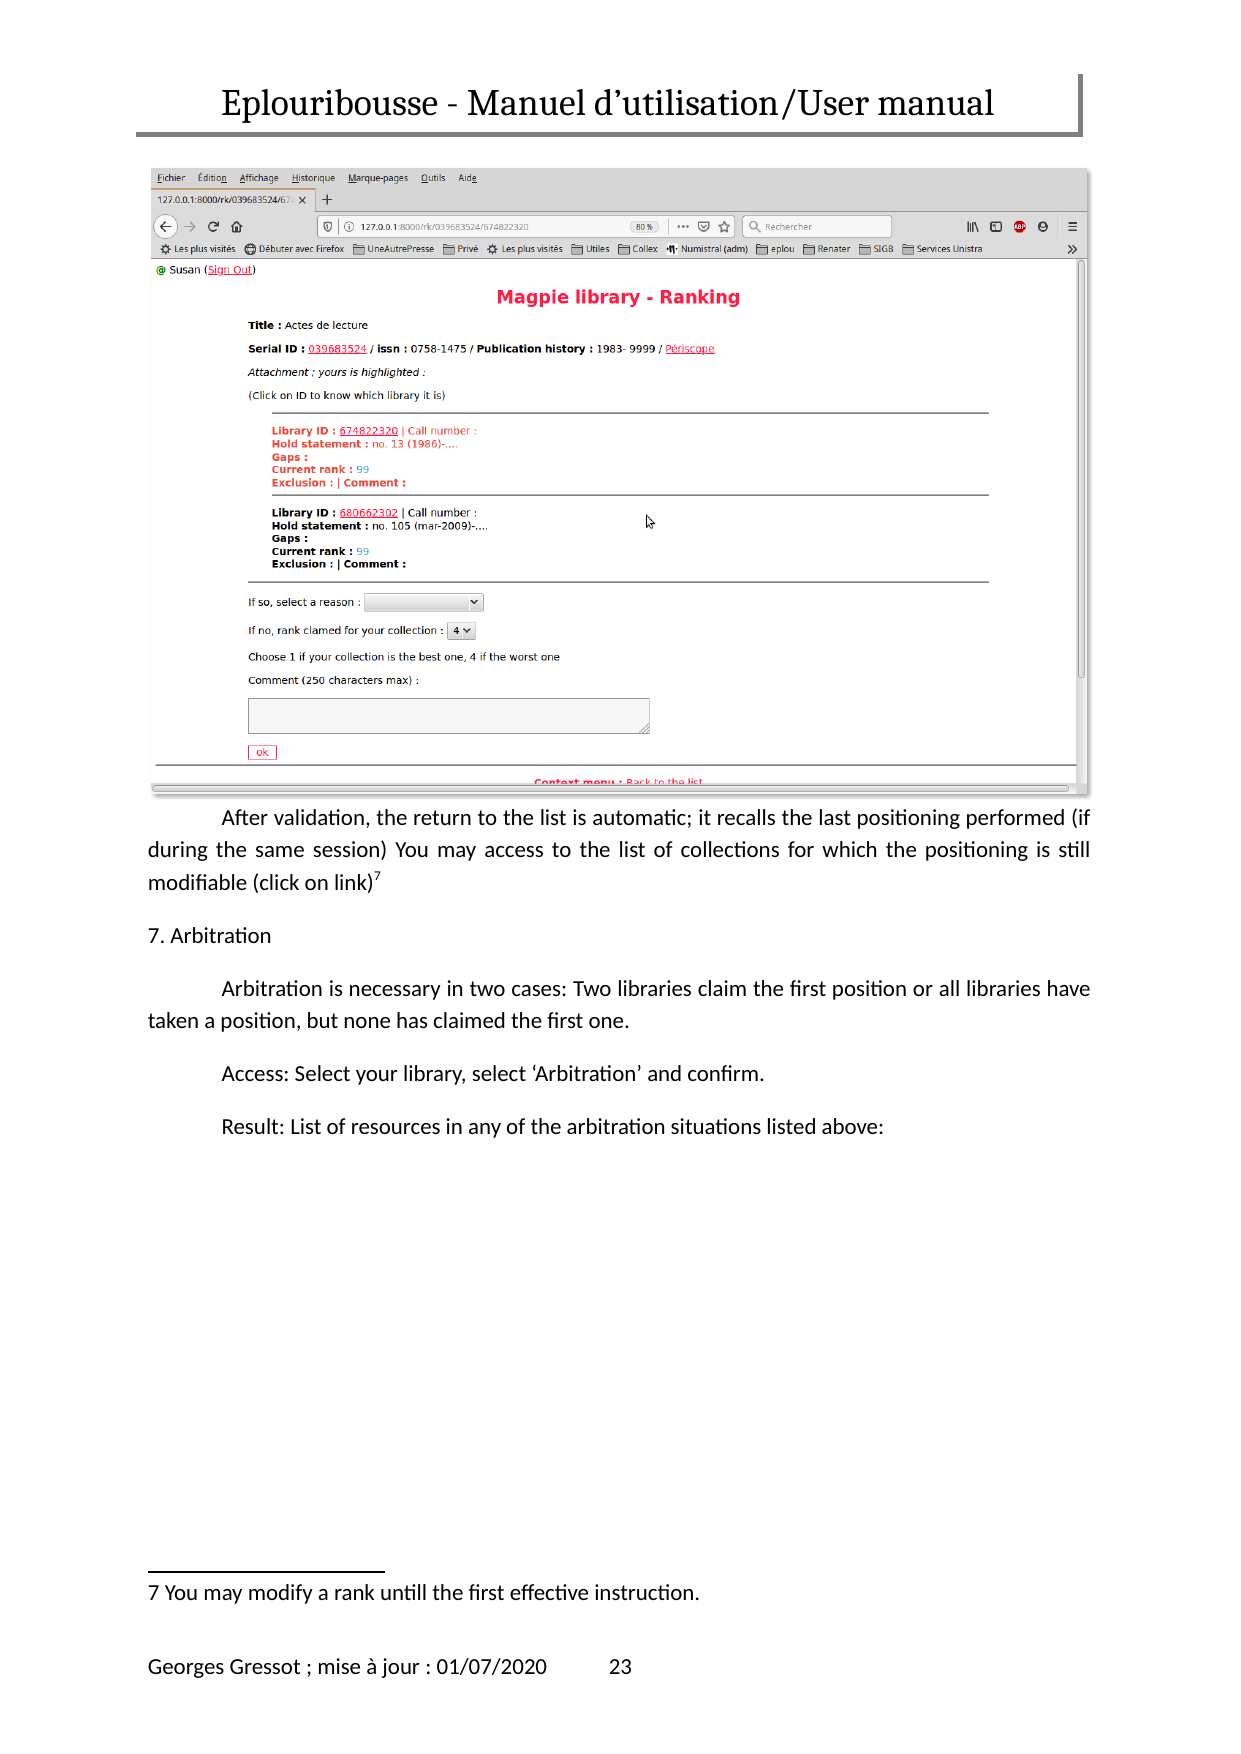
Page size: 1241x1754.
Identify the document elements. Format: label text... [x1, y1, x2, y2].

text Result: List of resources in any of the arbitration situations listed above: [148, 1112, 1093, 1140]
text 7. Arbitration [148, 921, 1093, 949]
text Access: Select your library, select ‘Arbitration’ and confirm. [148, 1059, 1093, 1087]
text You may modify a rank untill the first effective instruction. [148, 1578, 1093, 1606]
picture [147, 164, 1093, 800]
text Arbitration is necessary in two cases: Two libraries claim the first position or all libraries have taken a position, but none has claimed the first one. [148, 974, 1093, 1034]
text After validation, the return to the list is automatic; it recalls the last positioning performed (if during the same session) You may access to the list of collections for which the positioning is still modifiable (click on link) [148, 800, 1093, 896]
